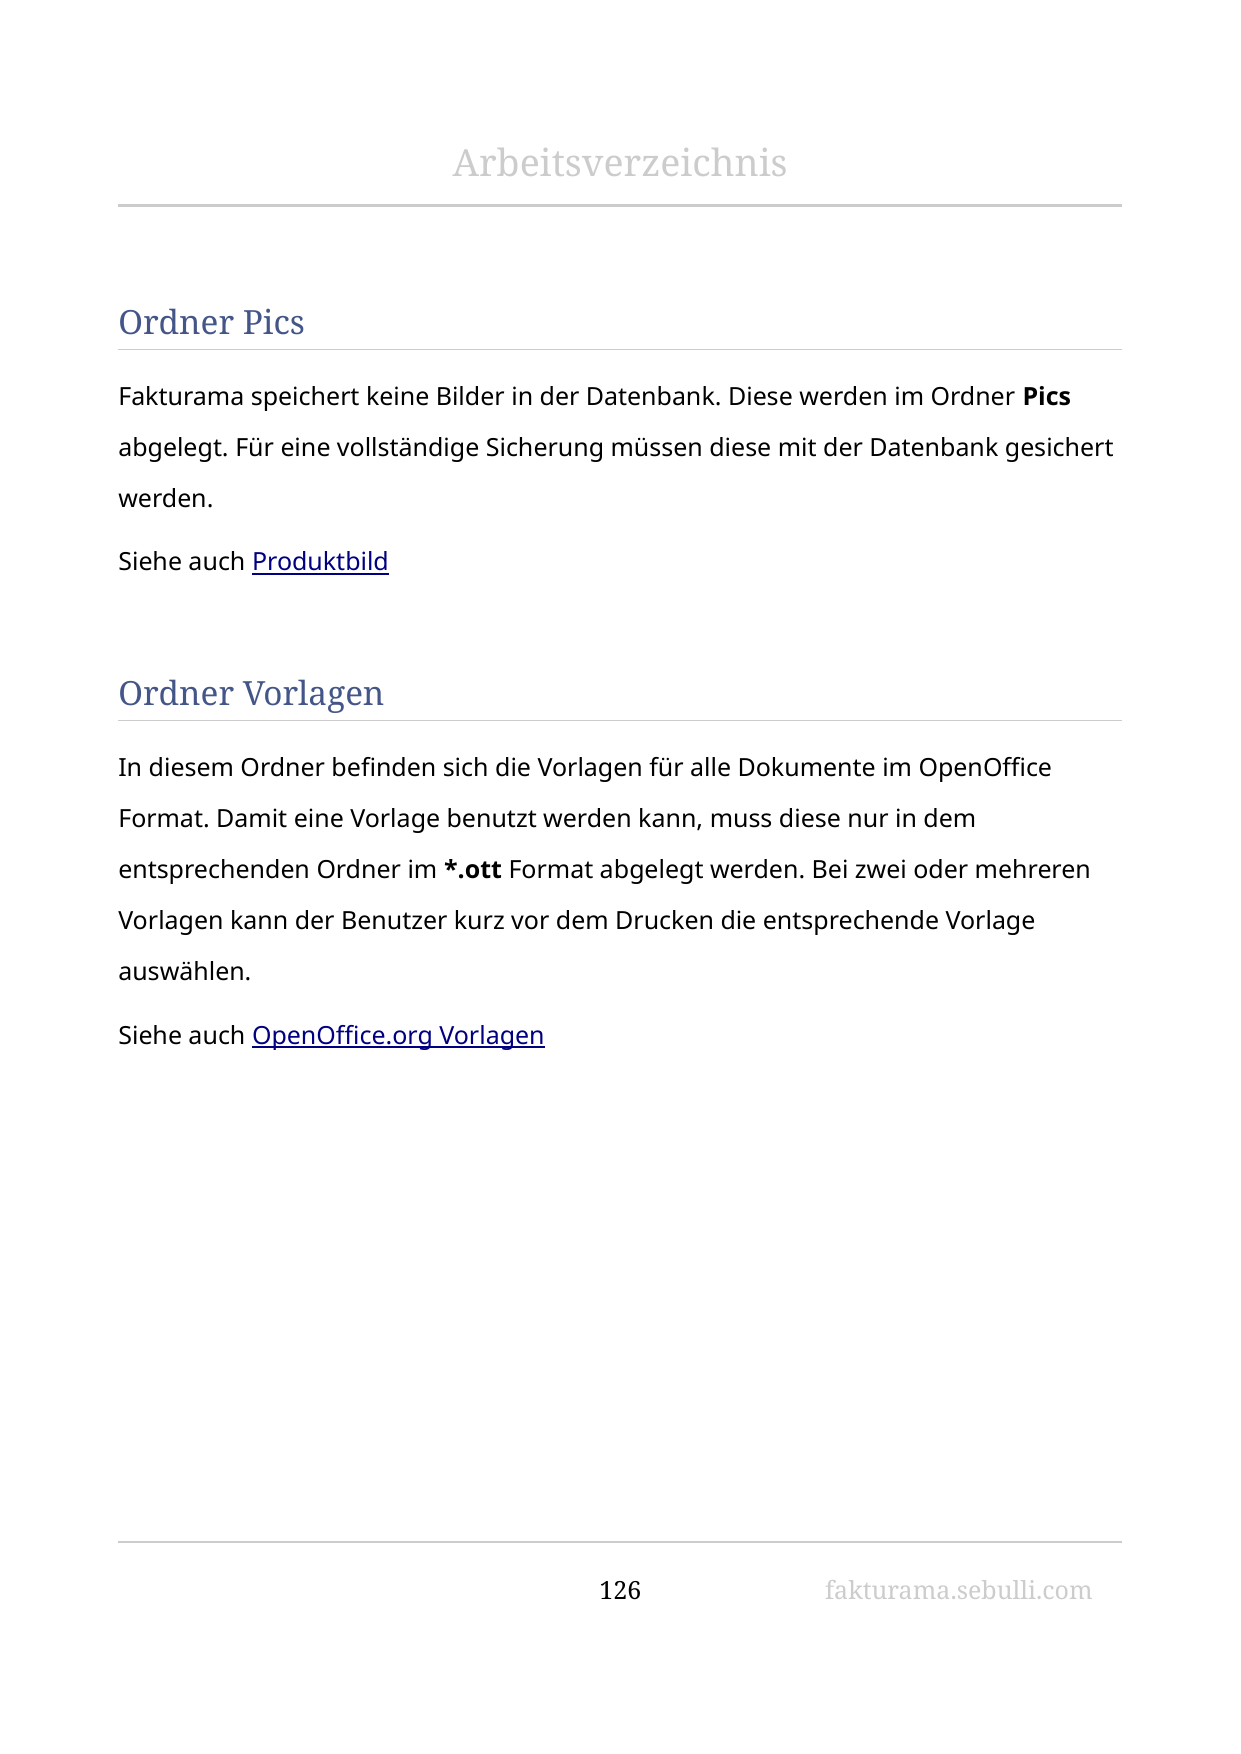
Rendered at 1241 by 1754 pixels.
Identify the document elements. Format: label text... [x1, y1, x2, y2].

subtitle Ordner Vorlagen [118, 670, 1122, 720]
text Siehe auch Produktbild [118, 544, 1122, 578]
text Siehe auch OpenOffice.org Vorlagen [118, 1017, 1122, 1051]
subtitle Ordner Pics [118, 299, 1122, 349]
text In diesem Ordner befinden sich die Vorlagen für alle Dokumente im OpenOffice Format. Damit eine Vorlage benutzt werden kann, muss diese nur in dem entsprechenden Ordner im *.ott Format abgelegt werden. Bei zwei oder mehreren Vorlagen kann der Benutzer kurz vor dem Drucken die entsprechende Vorlage auswählen. [118, 750, 1122, 988]
text Fakturama speichert keine Bilder in der Datenbank. Diese werden im Ordner Pics abgelegt. Für eine vollständige Sicherung müssen diese mit der Datenbank gesichert werden. [118, 378, 1122, 514]
